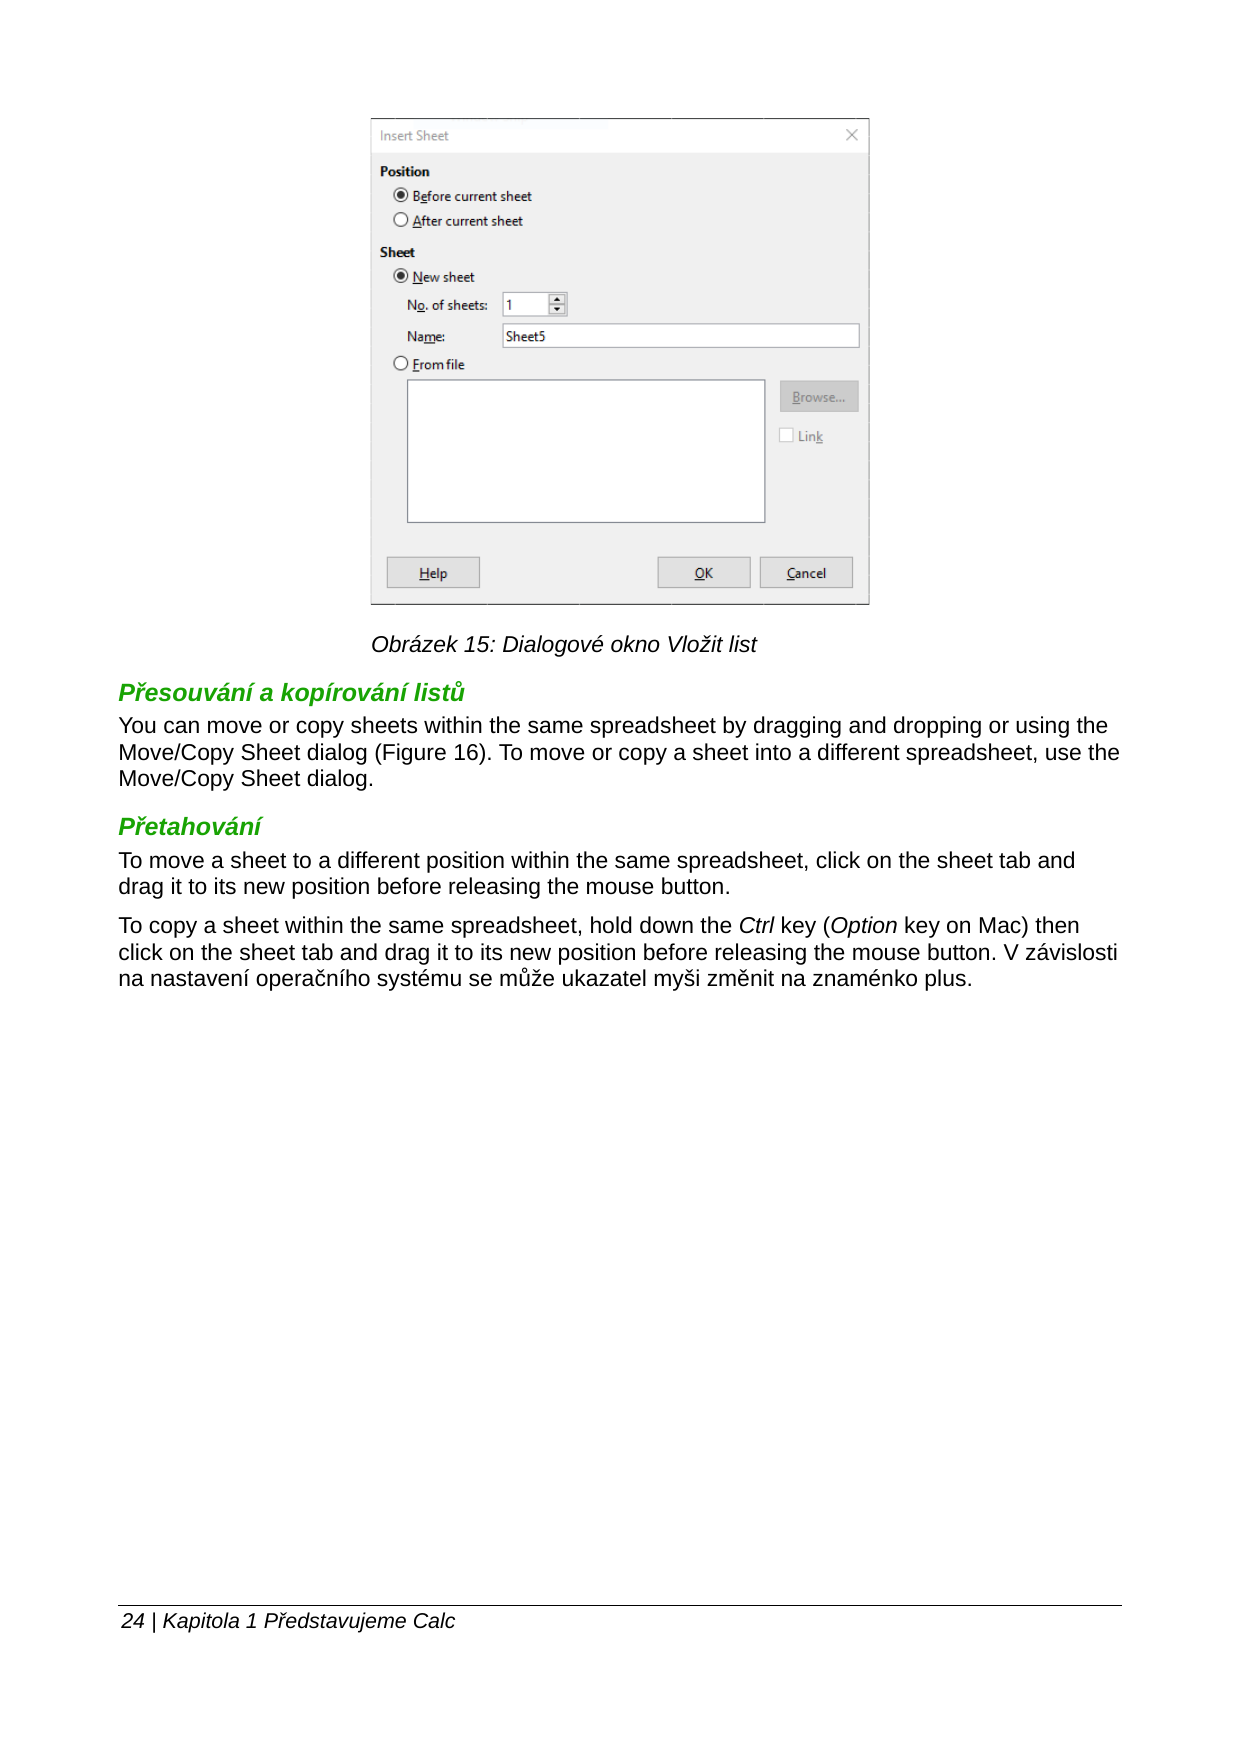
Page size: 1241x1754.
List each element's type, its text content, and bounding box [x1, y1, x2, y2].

text To move a sheet to a different position within the same spreadsheet, click on the sheet tab and drag it to its new position before releasing the mouse button. [118, 847, 1122, 899]
subtitle Přetahování [118, 812, 1122, 841]
subtitle Přesouvání a kopírování listů [118, 678, 1122, 707]
text You can move or copy sheets within the same spreadsheet by dragging and dropping or using the Move/Copy Sheet dialog (Figure 16). To move or copy a sheet into a different spreadsheet, use the Move/Copy Sheet dialog. [118, 712, 1122, 792]
text Obrázek 15: Dialogové okno Vložit list [371, 605, 869, 657]
picture [370, 118, 870, 605]
text To copy a sheet within the same spreadsheet, hold down the Ctrl key (Option key on Mac) then click on the sheet tab and drag it to its new position before releasing the mouse button. V závislosti na nastavení operačního systému se může ukazatel myši změnit na znaménko plus. [118, 912, 1122, 991]
